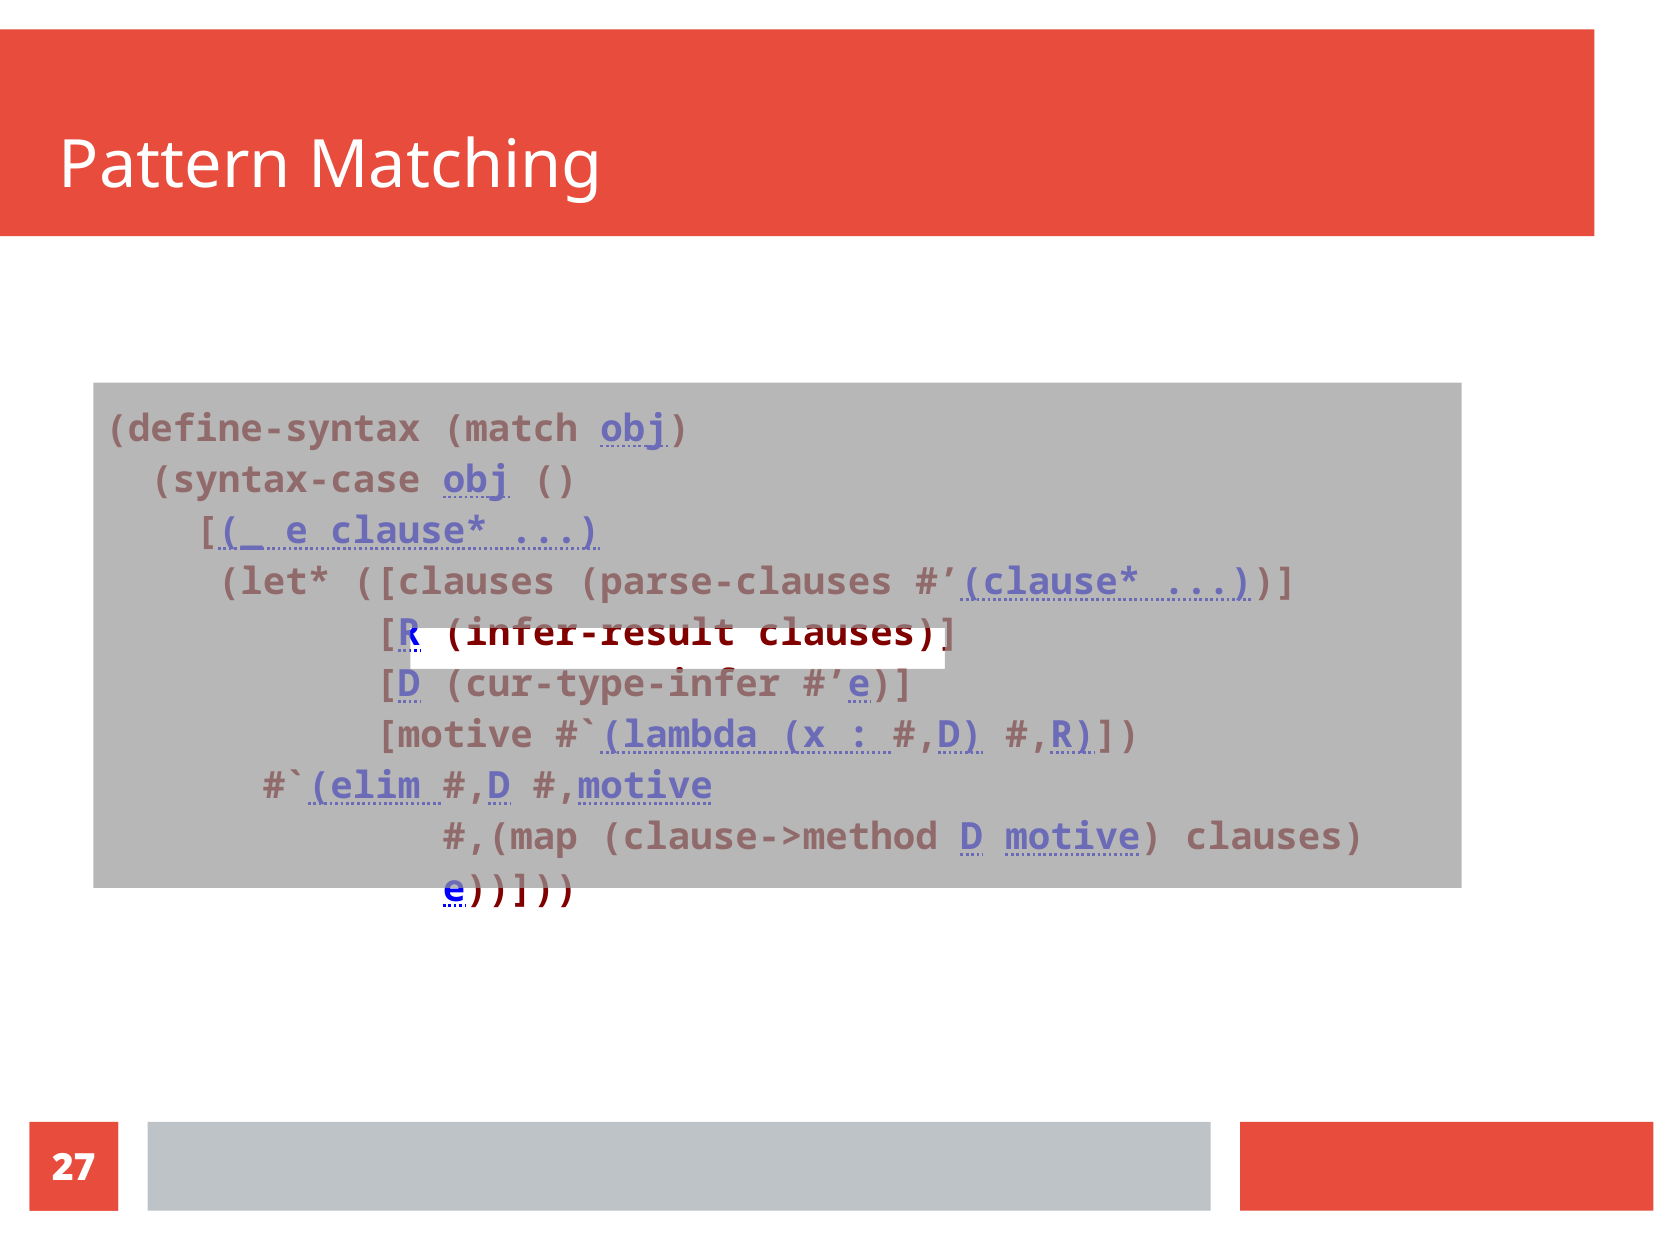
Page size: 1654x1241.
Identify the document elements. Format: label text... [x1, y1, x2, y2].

text_box (define-syntax (match obj) (syntax-case obj () [(_ e clause* ...) (let* ([clauses (parse-clauses #’(clause* ...))] [R (infer-result clauses)] [D (cur-type-infer #’e)] [motive #`(lambda (x : #,D) #,R)]) #`(elim #,D #,motive #,(map (clause->method D motive) clauses) e))])) [411, 628, 944, 668]
title Pattern Matching [59, 59, 1595, 207]
text_box [93, 382, 1462, 888]
